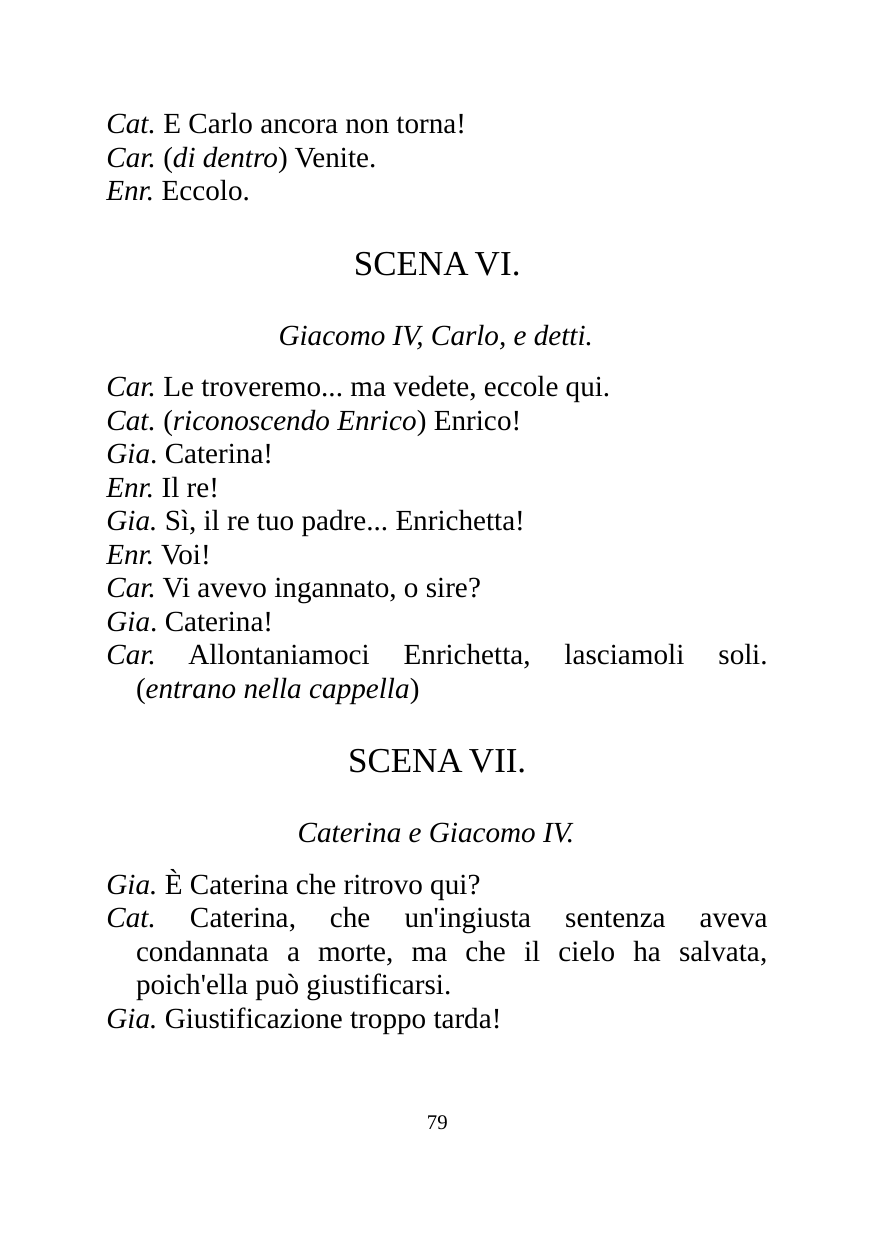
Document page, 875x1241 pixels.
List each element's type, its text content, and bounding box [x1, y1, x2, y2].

text Gia. Giustificazione troppo tarda! [106, 1001, 768, 1034]
text Giacomo IV, Carlo, e detti. [106, 318, 768, 351]
text Enr. Voi! [106, 537, 768, 570]
text Car. Vi avevo ingannato, o sire? [106, 570, 768, 604]
text Gia. È Caterina che ritrovo qui? [106, 867, 768, 900]
text Cat. (riconoscendo Enrico) Enrico! [106, 403, 768, 436]
text Cat. E Carlo ancora non torna! [106, 106, 768, 140]
text Gia. Caterina! [106, 604, 768, 637]
subtitle SCENA VI. [106, 242, 768, 282]
text Enr. Eccolo. [106, 173, 768, 207]
subtitle SCENA VII. [106, 740, 768, 780]
text Enr. Il re! [106, 470, 768, 503]
text Car. Le troveremo... ma vedete, eccole qui. [106, 369, 768, 403]
text Gia. Sì, il re tuo padre... Enrichetta! [106, 503, 768, 537]
text Gia. Caterina! [106, 436, 768, 470]
text Car. Allontaniamoci Enrichetta, lasciamoli soli. (entrano nella cappella) [106, 637, 768, 704]
text Car. (di dentro) Venite. [106, 140, 768, 173]
text Cat. Caterina, che un'ingiusta sentenza aveva condannata a morte, ma che il cielo ha salvata, poich'ella può giustificarsi. [106, 900, 768, 1001]
text Caterina e Giacomo IV. [106, 816, 768, 849]
